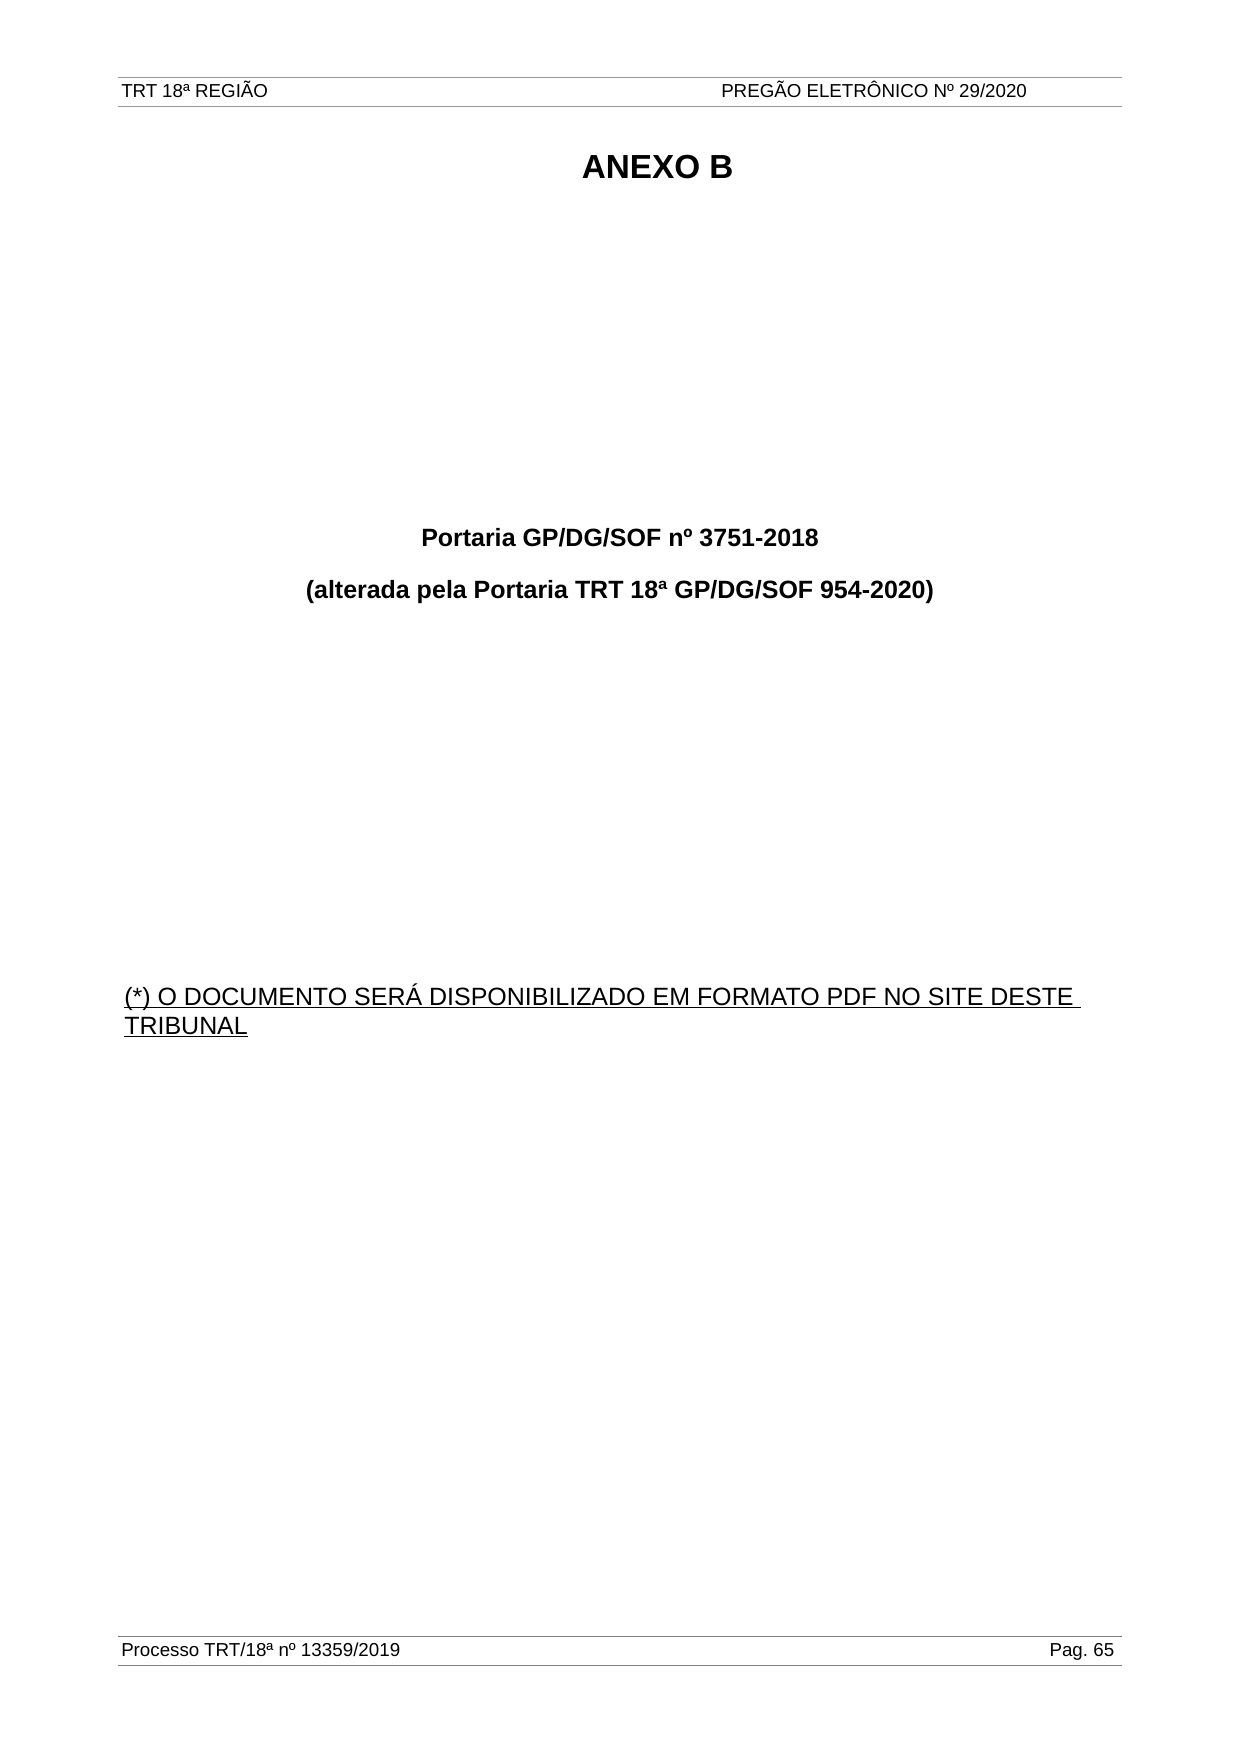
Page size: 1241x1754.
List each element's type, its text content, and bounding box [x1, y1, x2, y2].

text (alterada pela Portaria TRT 18ª GP/DG/SOF 954-2020) [118, 575, 1122, 604]
text Portaria GP/DG/SOF nº 3751-2018 [118, 523, 1122, 552]
text ANEXO B [193, 147, 1122, 186]
text (*) O DOCUMENTO SERÁ DISPONIBILIZADO EM FORMATO PDF NO SITE DESTE TRIBUNAL [124, 982, 1125, 1039]
